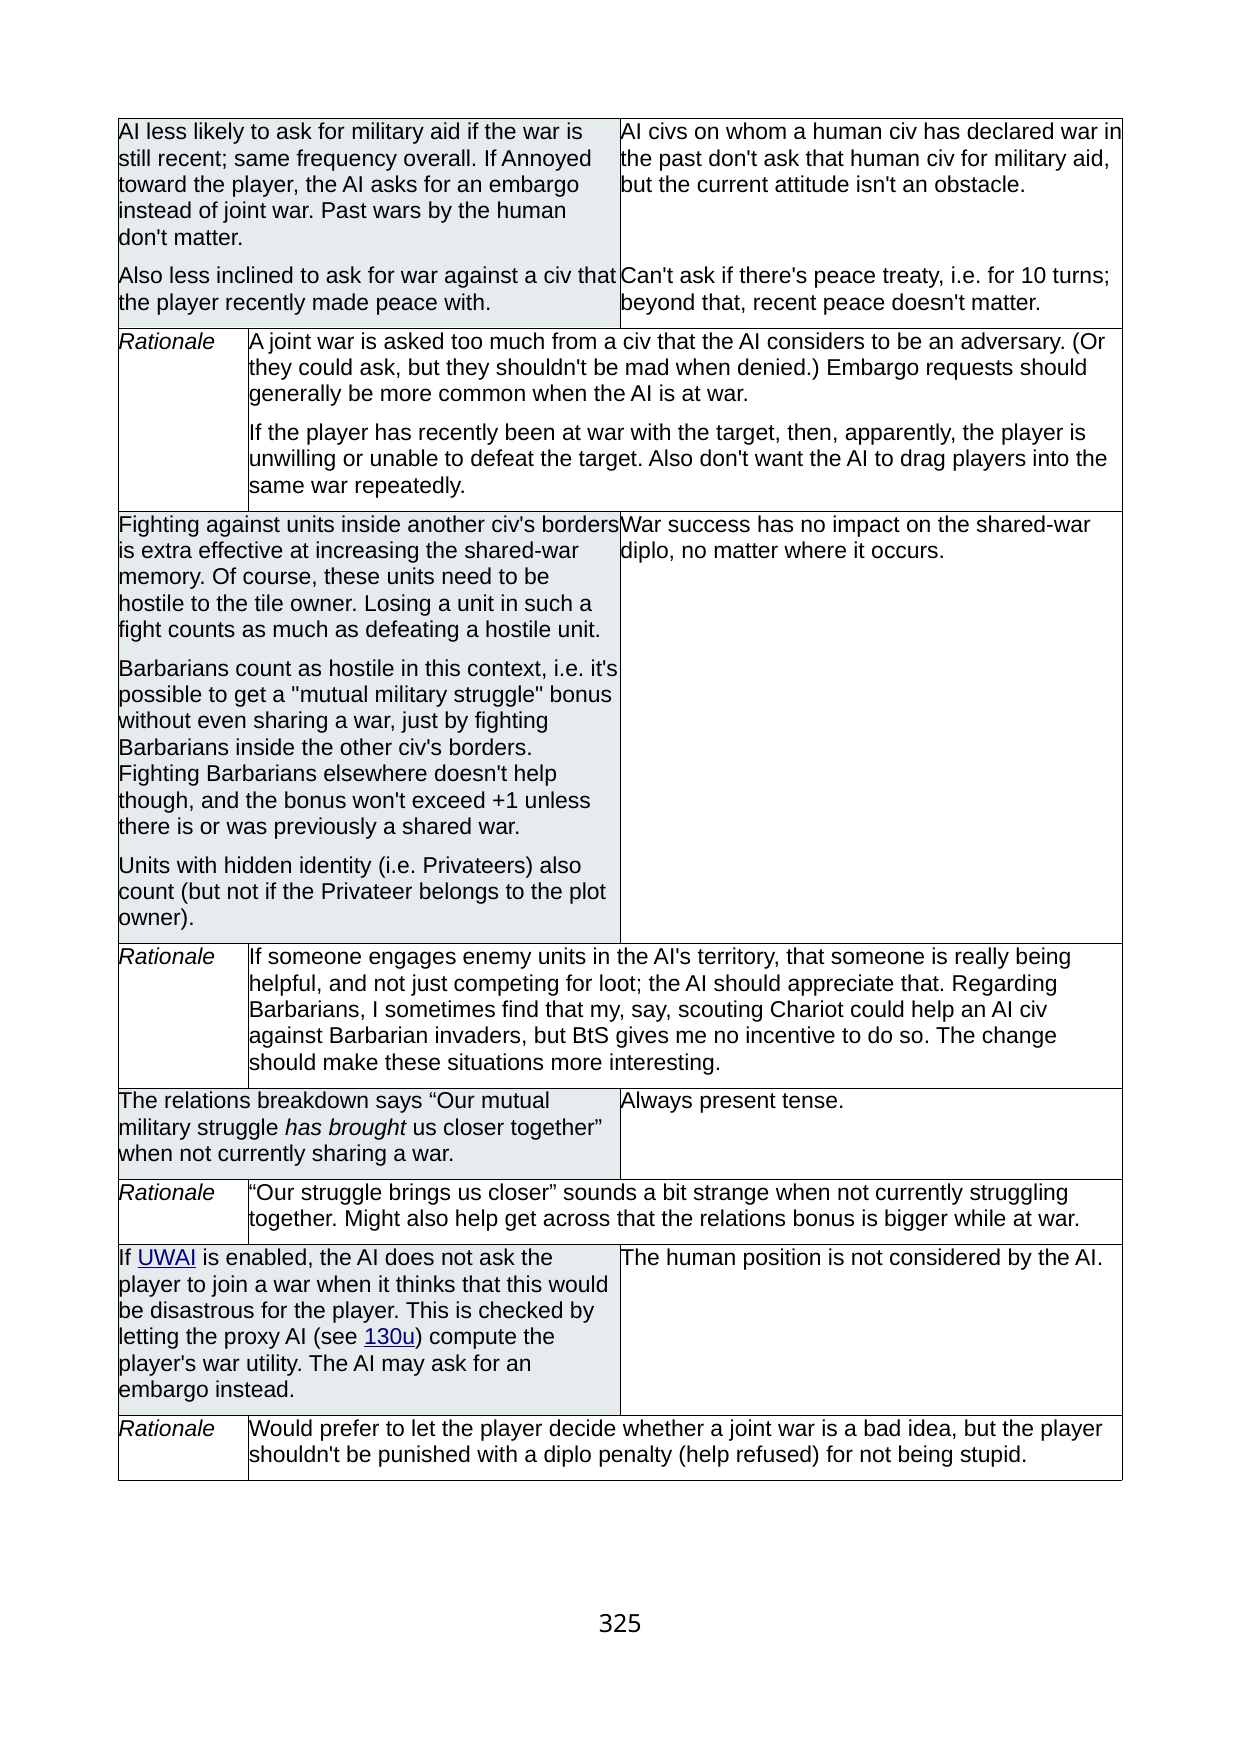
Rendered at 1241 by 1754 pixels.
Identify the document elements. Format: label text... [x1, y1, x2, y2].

table_cell The human position is not considered by the AI. [621, 1245, 1122, 1415]
table_cell AI less likely to ask for military aid if the war is still recent; same frequency overall. If Annoyed toward the player, the AI asks for an embargo instead of joint war. Past wars by the human don't matter. Also less inclined to ask for war against a civ that the player recently made peace with. [119, 119, 620, 327]
table_cell Rationale [119, 1416, 248, 1480]
table_cell Rationale [119, 1180, 248, 1244]
table_cell Fighting against units inside another civ's borders is extra effective at increasing the shared-war memory. Of course, these units need to be hostile to the tile owner. Losing a unit in such a fight counts as much as defeating a hostile unit. Barbarians count as hostile in this context, i.e. it's possible to get a "mutual military struggle" bonus without even sharing a war, just by fighting Barbarians inside the other civ's borders. Fighting Barbarians elsewhere doesn't help though, and the bonus won't exceed +1 unless there is or was previously a shared war. Units with hidden identity (i.e. Privateers) also count (but not if the Privateer belongs to the plot owner). [119, 512, 620, 943]
table_cell “Our struggle brings us closer” sounds a bit strange when not currently struggling together. Might also help get across that the relations bonus is bigger while at war. [249, 1180, 1122, 1244]
table_cell Rationale [119, 329, 248, 511]
table_cell The relations breakdown says “Our mutual military struggle has brought us closer together” when not currently sharing a war. [119, 1089, 620, 1179]
table_cell Rationale [119, 944, 248, 1087]
table_cell Always present tense. [621, 1089, 1122, 1179]
table_cell If UWAI is enabled, the AI does not ask the player to join a war when it thinks that this would be disastrous for the player. This is checked by letting the proxy AI (see 130u) compute the player's war utility. The AI may ask for an embargo instead. [119, 1245, 620, 1415]
table_cell Would prefer to let the player decide whether a joint war is a bad idea, but the player shouldn't be punished with a diplo penalty (help refused) for not being stupid. [249, 1416, 1122, 1480]
table_cell A joint war is asked too much from a civ that the AI considers to be an adversary. (Or they could ask, but they shouldn't be mad when denied.) Embargo requests should generally be more common when the AI is at war. If the player has recently been at war with the target, then, apparently, the player is unwilling or unable to defeat the target. Also don't want the AI to drag players into the same war repeatedly. [249, 329, 1122, 511]
table_cell If someone engages enemy units in the AI's territory, that someone is really being helpful, and not just competing for loot; the AI should appreciate that. Regarding Barbarians, I sometimes find that my, say, scouting Chariot could help an AI civ against Barbarian invaders, but BtS gives me no incentive to do so. The change should make these situations more interesting. [249, 944, 1122, 1087]
table_cell War success has no impact on the shared-war diplo, no matter where it occurs. [621, 512, 1122, 943]
table_cell AI civs on whom a human civ has declared war in the past don't ask that human civ for military aid, but the current attitude isn't an obstacle. Can't ask if there's peace treaty, i.e. for 10 turns; beyond that, recent peace doesn't matter. [621, 119, 1122, 327]
